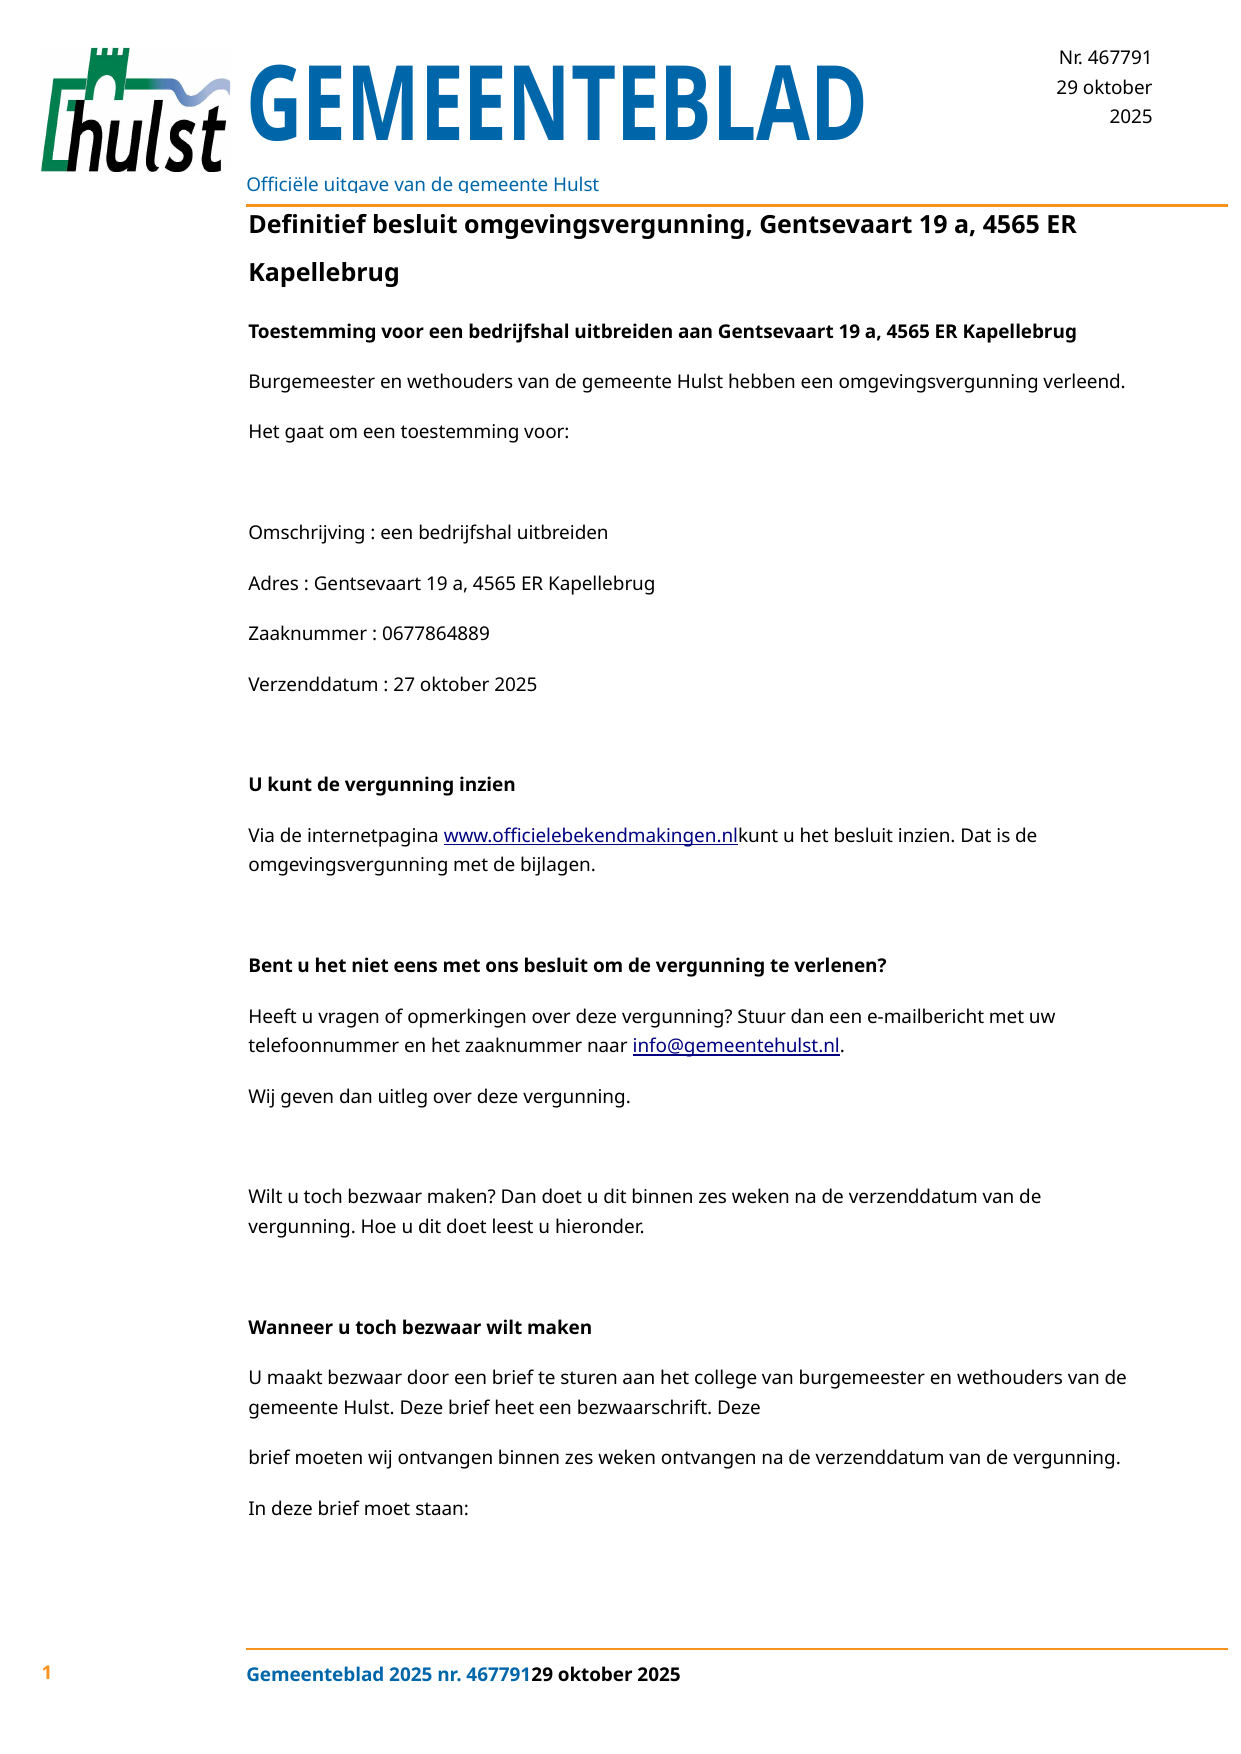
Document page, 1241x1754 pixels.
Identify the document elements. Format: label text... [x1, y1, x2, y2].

text Definitief besluit omgevingsvergunning, Gentsevaart 19 a, 4565 ER Kapellebrug [248, 207, 1152, 288]
text Bent u het niet eens met ons besluit om de vergunning te verlenen? [248, 952, 1152, 978]
text Heeft u vragen of opmerkingen over deze vergunning? Stuur dan een e-mailbericht met uw telefoonnummer en het zaaknummer naar info@gemeentehulst.nl. [248, 1003, 1152, 1058]
text Adres : Gentsevaart 19 a, 4565 ER Kapellebrug [248, 570, 1152, 596]
text Zaaknummer : 0677864889 [248, 620, 1152, 646]
text U kunt de vergunning inzien [248, 772, 1152, 797]
text Toestemming voor een bedrijfshal uitbreiden aan Gentsevaart 19 a, 4565 ER Kapellebrug [248, 318, 1152, 344]
text In deze brief moet staan: [248, 1495, 1152, 1521]
text Wij geven dan uitleg over deze vergunning. [248, 1083, 1152, 1109]
picture [41, 47, 231, 172]
text U maakt bezwaar door een brief te sturen aan het college van burgemeester en wethouders van de gemeente Hulst. Deze brief heet een bezwaarschrift. Deze [248, 1364, 1152, 1420]
text Wanneer u toch bezwaar wilt maken [248, 1314, 1152, 1340]
text Burgemeester en wethouders van de gemeente Hulst hebben een omgevingsvergunning verleend. [248, 368, 1152, 394]
text Via de internetpagina www.officielebekendmakingen.nlkunt u het besluit inzien. Dat is de omgevingsvergunning met de bijlagen. [248, 822, 1152, 877]
text Omschrijving : een bedrijfshal uitbreiden [248, 519, 1152, 545]
text brief moeten wij ontvangen binnen zes weken ontvangen na de verzenddatum van de vergunning. [248, 1444, 1152, 1470]
text Wilt u toch bezwaar maken? Dan doet u dit binnen zes weken na de verzenddatum van de vergunning. Hoe u dit doet leest u hieronder. [248, 1184, 1152, 1239]
text Verzenddatum : 27 oktober 2025 [248, 671, 1152, 697]
text Het gaat om een toestemming voor: [248, 419, 1152, 444]
